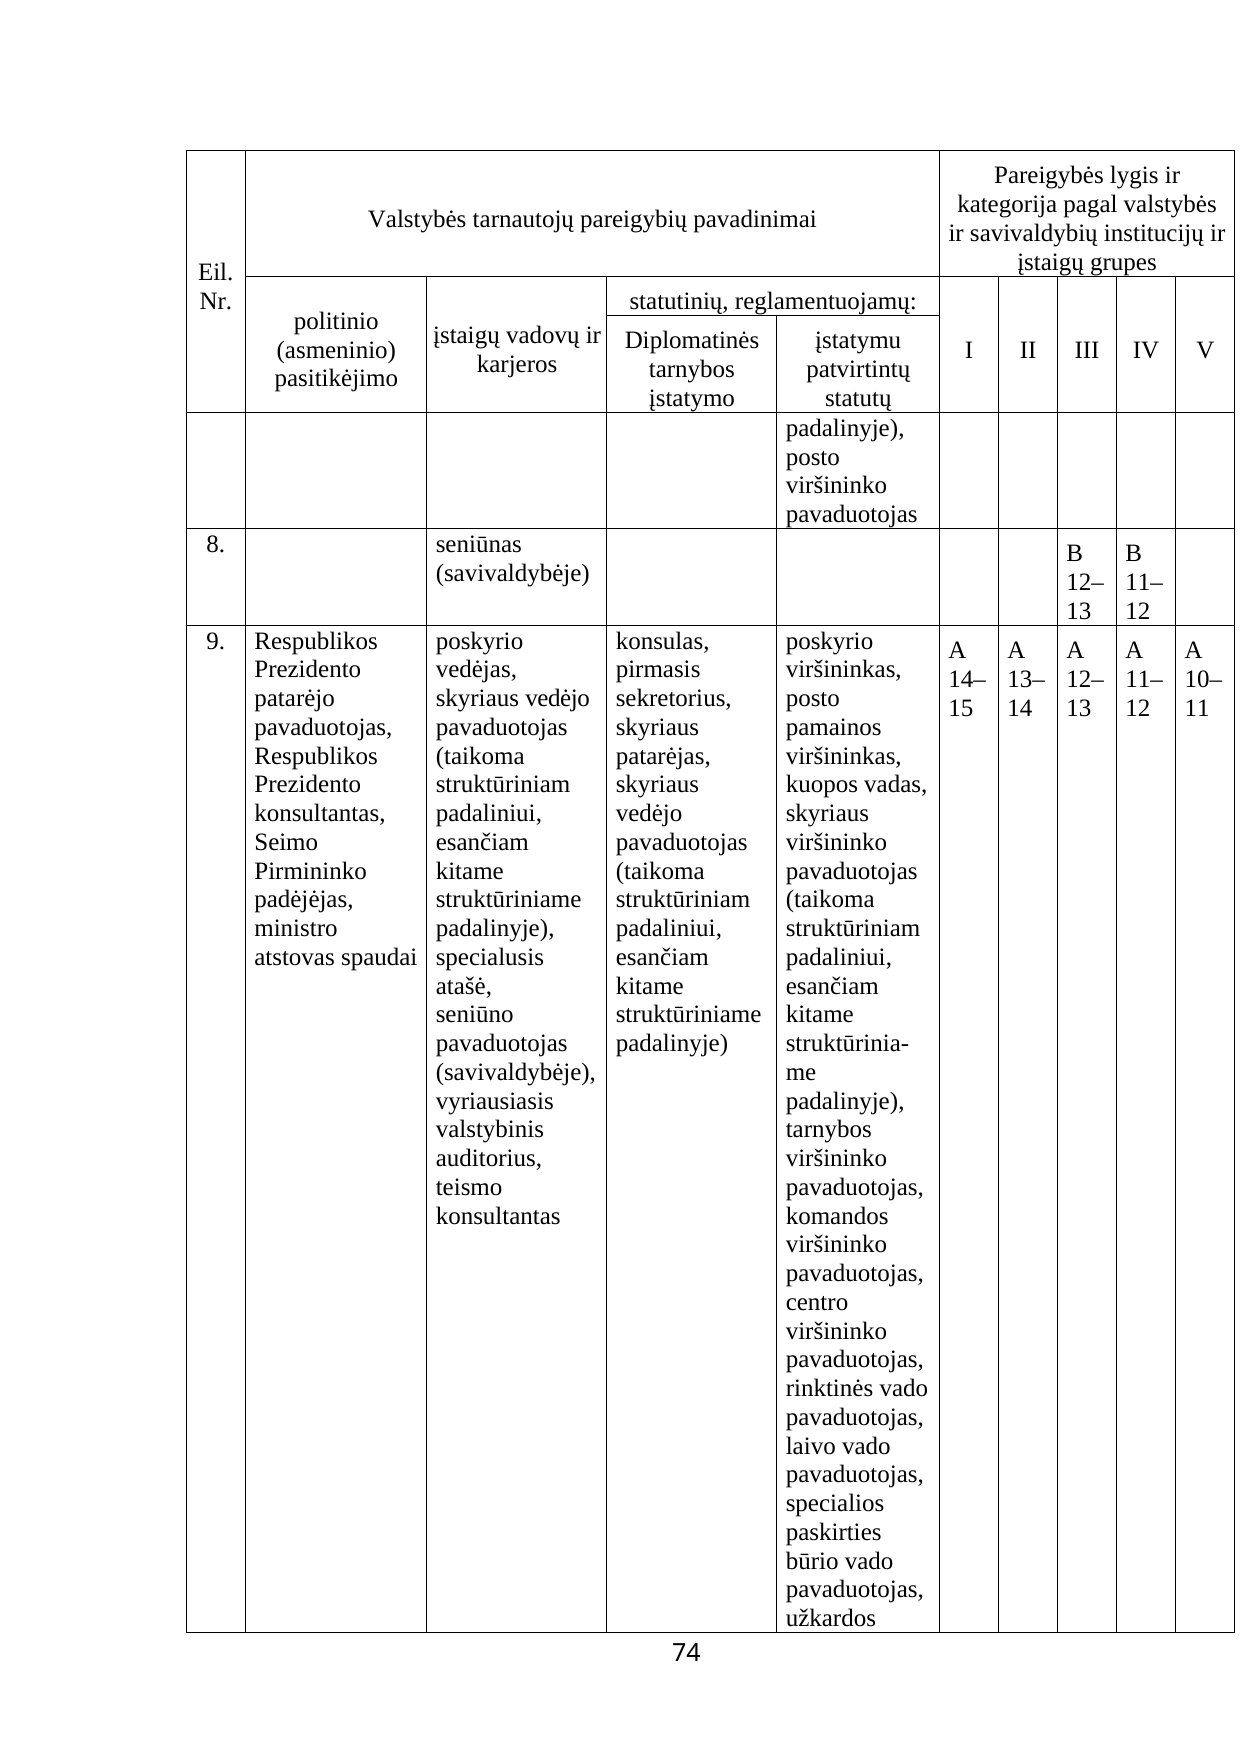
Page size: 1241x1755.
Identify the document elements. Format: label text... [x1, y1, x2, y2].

table_cell [1117, 413, 1175, 528]
table_cell II [999, 277, 1057, 412]
table_cell [1176, 413, 1234, 528]
table_cell [246, 529, 426, 625]
table_cell B 12–13 [1058, 529, 1116, 625]
table_header Pareigybės lygis ir kategorija pagal valstybės ir savivaldybių institucijų ir įstaigų grupes [940, 151, 1234, 276]
table_cell Diplomatinės tarnybos įstatymo [607, 316, 776, 412]
table_cell [1058, 413, 1116, 528]
table_cell statutinių, reglamentuojamų: [607, 277, 939, 315]
table_cell [940, 413, 998, 528]
table_cell A 10–11 [1176, 626, 1234, 1632]
table_cell [607, 529, 776, 625]
table_cell A 14–15 [940, 626, 998, 1632]
table_cell III [1058, 277, 1116, 412]
table_cell [777, 529, 939, 625]
table_cell poskyrio viršininkas, posto pamainos viršininkas, kuopos vadas, skyriaus viršininko pavaduotojas (taikoma struktūriniam padaliniui, esančiam kitame struktūrinia-me padalinyje), tarnybos viršininko pavaduotojas, komandos viršininko pavaduotojas, centro viršininko pavaduotojas, rinktinės vado pavaduotojas, laivo vado pavaduotojas, specialios paskirties būrio vado pavaduotojas, užkardos [777, 626, 939, 1632]
table_cell įstatymu patvirtintų statutų [777, 316, 939, 412]
table_cell poskyrio vedėjas, skyriaus vedėjo pavaduotojas (taikoma struktūriniam padaliniui, esančiam kitame struktūriniame padalinyje), specialusis atašė, seniūno pavaduotojas (savivaldybėje), vyriausiasis valstybinis auditorius, teismo konsultantas [427, 626, 606, 1632]
table_cell 9. [187, 626, 245, 1632]
table_cell A 12–13 [1058, 626, 1116, 1632]
table_cell [427, 413, 606, 528]
table_cell konsulas, pirmasis sekretorius, skyriaus patarėjas, skyriaus vedėjo pavaduotojas (taikoma struktūriniam padaliniui, esančiam kitame struktūriniame padalinyje) [607, 626, 776, 1632]
table_cell B 11–12 [1117, 529, 1175, 625]
table_cell padalinyje), posto viršininko pavaduotojas [777, 413, 939, 528]
table_cell V [1176, 277, 1234, 412]
table_cell [999, 529, 1057, 625]
table_cell įstaigų vadovų ir karjeros [427, 277, 606, 412]
table_header Valstybės tarnautojų pareigybių pavadinimai [246, 151, 939, 276]
table_cell [246, 413, 426, 528]
table_cell 8. [187, 529, 245, 625]
table_cell [940, 529, 998, 625]
table_cell seniūnas (savivaldybėje) [427, 529, 606, 625]
table_cell IV [1117, 277, 1175, 412]
table_cell [1176, 529, 1234, 625]
table_cell [607, 413, 776, 528]
table_cell politinio (asmeninio) pasitikėjimo [246, 277, 426, 412]
table_cell Respublikos Prezidento patarėjo pavaduotojas, Respublikos Prezidento konsultantas, Seimo Pirmininko padėjėjas, ministro atstovas spaudai [246, 626, 426, 1632]
table_cell A 11–12 [1117, 626, 1175, 1632]
table_cell [999, 413, 1057, 528]
table_cell [187, 413, 245, 528]
table_cell A 13–14 [999, 626, 1057, 1632]
table_cell I [940, 277, 998, 412]
table_header Eil. Nr. [187, 151, 245, 412]
